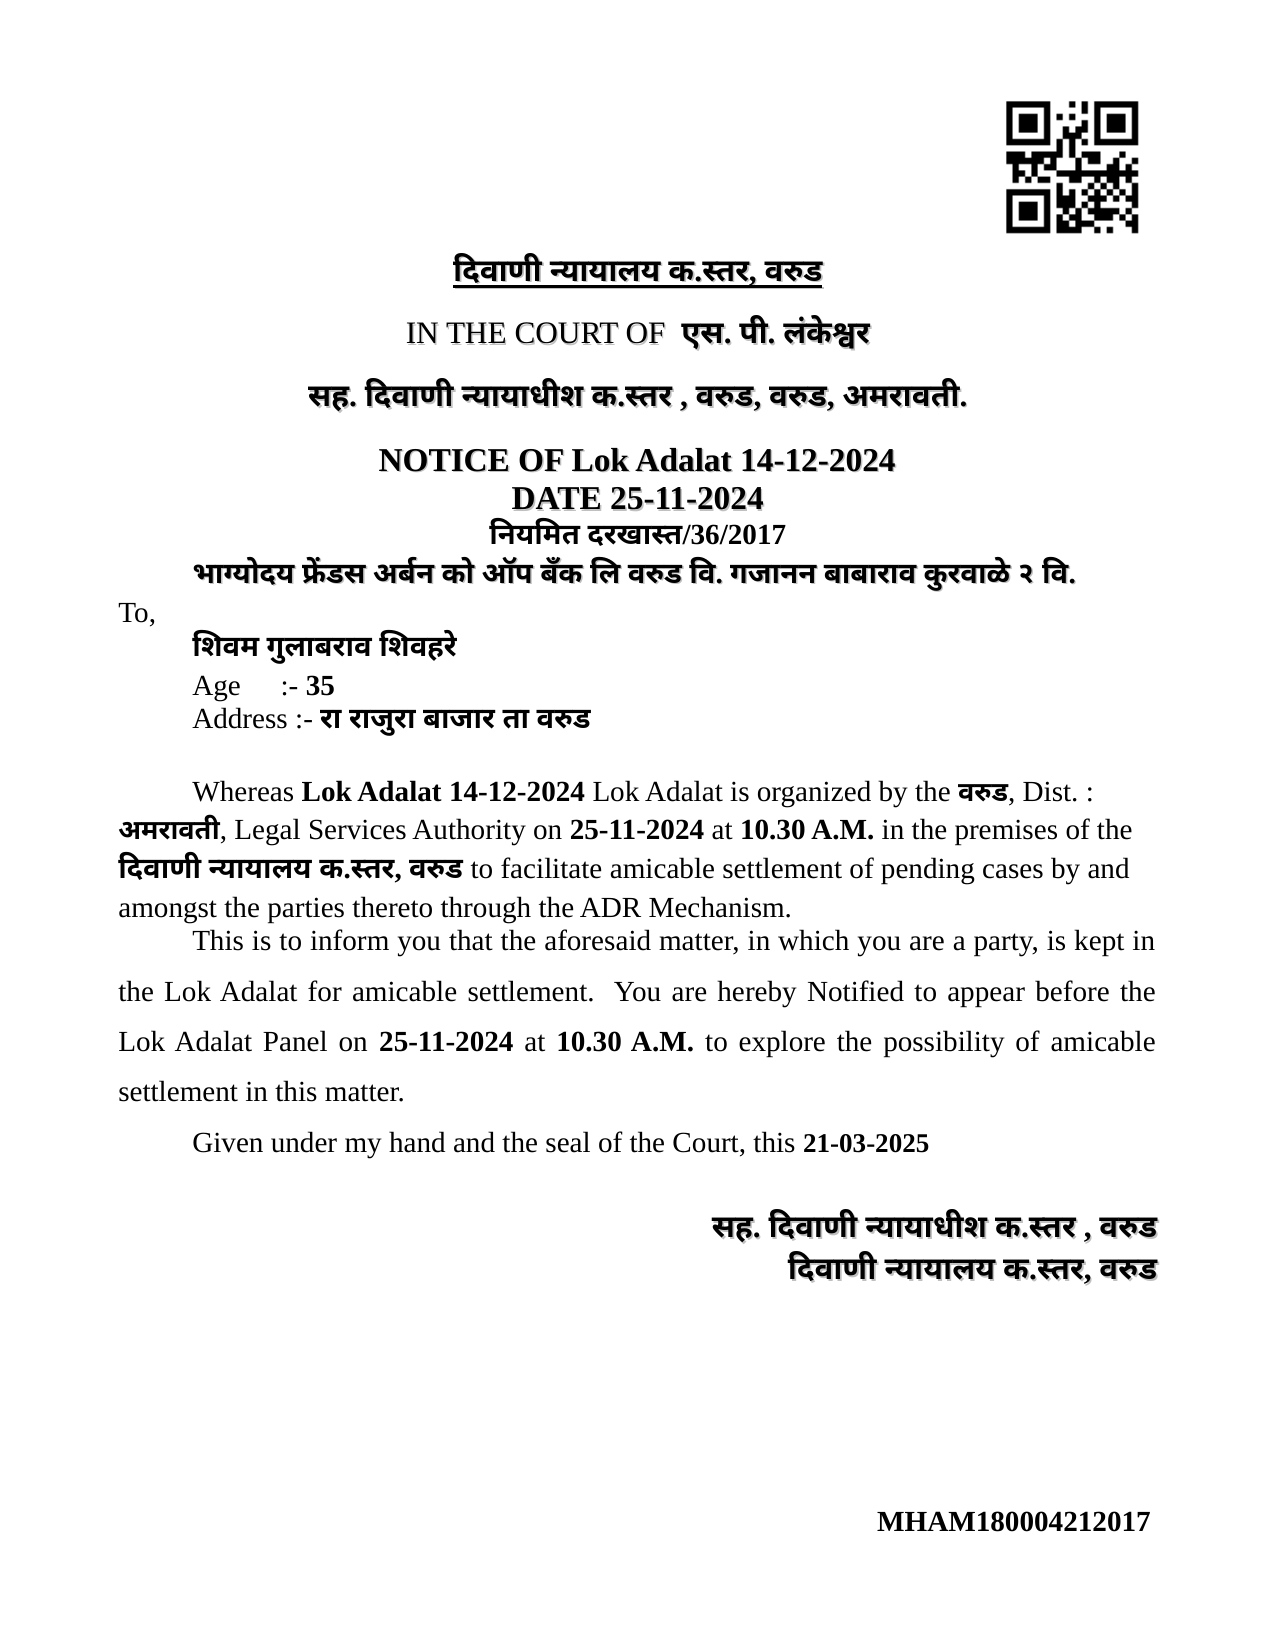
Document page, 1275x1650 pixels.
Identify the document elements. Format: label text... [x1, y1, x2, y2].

table_header MHAM180004212017 [864, 1499, 1156, 1543]
text सह. दिवाणी न्यायाधीश क.स्तर , वरुड [118, 1209, 1157, 1251]
text सह. दिवाणी न्यायाधीश क.स्तर , वरुड, वरुड, अमरावती. [118, 377, 1157, 419]
picture [994, 89, 1151, 246]
text दिवाणी न्यायालय क.स्तर, वरुड [118, 1251, 1157, 1292]
text Whereas Lok Adalat 14-12-2024 Lok Adalat is organized by the वरुड, Dist. : अमरावती, Legal Services Authority on 25-11-2024 at 10.30 A.M. in the premises of the दिवाणी न्यायालय क.स्तर, वरुड to facilitate amicable settlement of pending cases by and amongst the parties thereto through the ADR Mechanism. [118, 774, 1157, 923]
text शिवम गुलाबराव शिवहरे [118, 629, 1157, 668]
table_cell [864, 85, 1156, 252]
text भाग्योदय फ्रेंडस अर्बन को ऑप बॅंक लि वरुड वि. गजानन बाबाराव कुरवाळे २ वि. [118, 556, 1157, 595]
text DATE 25-11-2024 [118, 478, 1157, 517]
text IN THE COURT OF एस. पी. लंकेश्वर [118, 314, 1157, 356]
text Age :- 35 [118, 668, 1157, 701]
text नियमित दरखास्त/36/2017 [118, 517, 1157, 556]
text To, [118, 595, 1157, 629]
text This is to inform you that the aforesaid matter, in which you are a party, is kept in the Lok Adalat for amicable settlement. You are hereby Notified to appear before the Lok Adalat Panel on 25-11-2024 at 10.30 A.M. to explore the possibility of amicable settlement in this matter. [118, 923, 1157, 1108]
text NOTICE OF Lok Adalat 14-12-2024 [118, 440, 1157, 478]
text Address :- रा राजुरा बाजार ता वरुड [118, 701, 1157, 741]
text दिवाणी न्यायालय क.स्तर, वरुड [118, 252, 1157, 294]
text Given under my hand and the seal of the Court, this 21-03-2025 [118, 1125, 1157, 1158]
